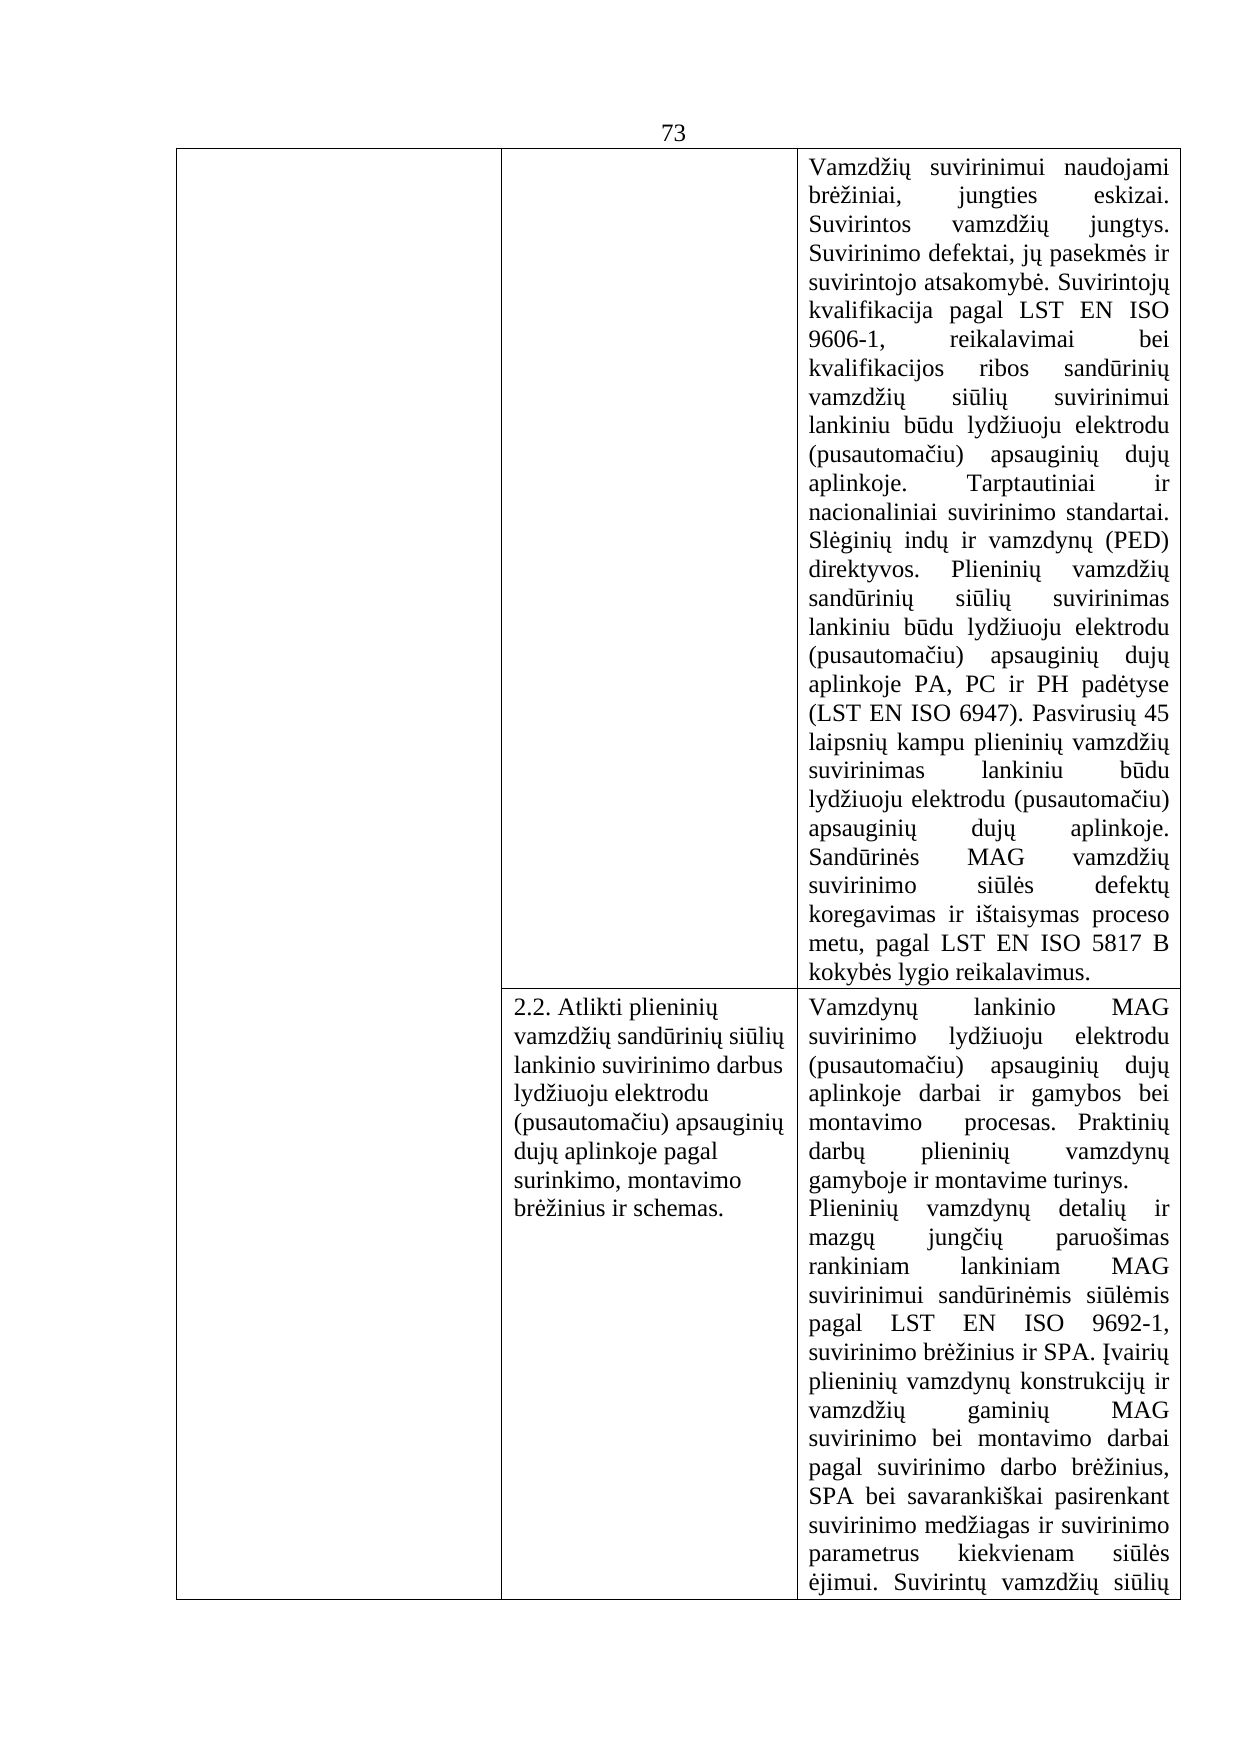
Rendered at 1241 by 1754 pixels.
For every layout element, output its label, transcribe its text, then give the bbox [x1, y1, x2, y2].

table_cell [502, 149, 797, 988]
table_cell [177, 149, 501, 1599]
table_cell 2.2. Atlikti plieninių vamzdžių sandūrinių siūlių lankinio suvirinimo darbus lydžiuoju elektrodu (pusautomačiu) apsauginių dujų aplinkoje pagal surinkimo, montavimo brėžinius ir schemas. [502, 989, 797, 1599]
table_cell Vamzdžių suvirinimui naudojami brėžiniai, jungties eskizai. Suvirintos vamzdžių jungtys. Suvirinimo defektai, jų pasekmės ir suvirintojo atsakomybė. Suvirintojų kvalifikacija pagal LST EN ISO 9606-1, reikalavimai bei kvalifikacijos ribos sandūrinių vamzdžių siūlių suvirinimui lankiniu būdu lydžiuoju elektrodu (pusautomačiu) apsauginių dujų aplinkoje. Tarptautiniai ir nacionaliniai suvirinimo standartai. Slėginių indų ir vamzdynų (PED) direktyvos. Plieninių vamzdžių sandūrinių siūlių suvirinimas lankiniu būdu lydžiuoju elektrodu (pusautomačiu) apsauginių dujų aplinkoje PA, PC ir PH padėtyse (LST EN ISO 6947). Pasvirusių 45 laipsnių kampu plieninių vamzdžių suvirinimas lankiniu būdu lydžiuoju elektrodu (pusautomačiu) apsauginių dujų aplinkoje. Sandūrinės MAG vamzdžių suvirinimo siūlės defektų koregavimas ir ištaisymas proceso metu, pagal LST EN ISO 5817 B kokybės lygio reikalavimus. [798, 149, 1180, 988]
table_cell Vamzdynų lankinio MAG suvirinimo lydžiuoju elektrodu (pusautomačiu) apsauginių dujų aplinkoje darbai ir gamybos bei montavimo procesas. Praktinių darbų plieninių vamzdynų gamyboje ir montavime turinys. Plieninių vamzdynų detalių ir mazgų jungčių paruošimas rankiniam lankiniam MAG suvirinimui sandūrinėmis siūlėmis pagal LST EN ISO 9692-1, suvirinimo brėžinius ir SPA. Įvairių plieninių vamzdynų konstrukcijų ir vamzdžių gaminių MAG suvirinimo bei montavimo darbai pagal suvirinimo darbo brėžinius, SPA bei savarankiškai pasirenkant suvirinimo medžiagas ir suvirinimo parametrus kiekvienam siūlės ėjimui. Suvirintų vamzdžių siūlių [798, 989, 1180, 1599]
